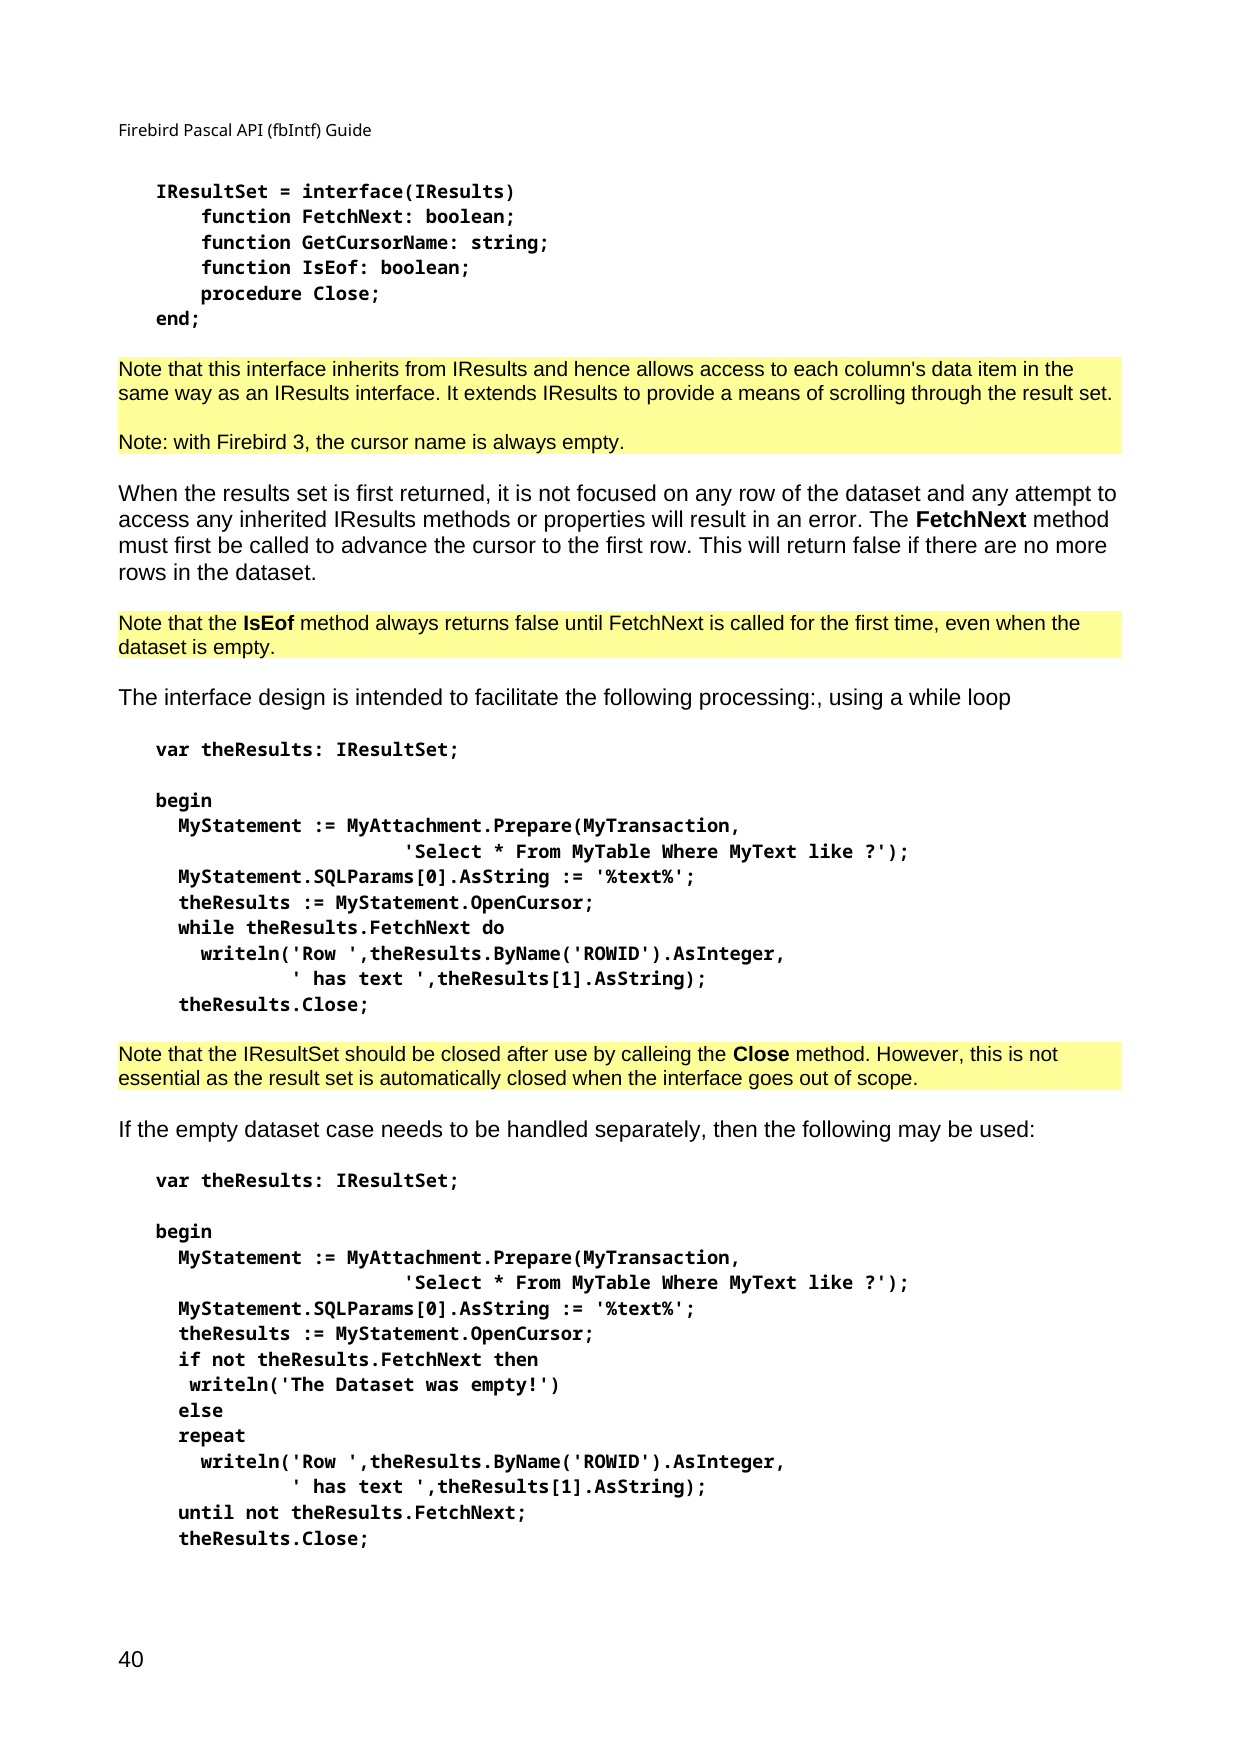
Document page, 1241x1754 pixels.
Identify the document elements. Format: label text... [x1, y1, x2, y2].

text writeln('The Dataset was empty!') [156, 1372, 1122, 1397]
text repeat [156, 1423, 1122, 1448]
text var theResults: IResultSet; [156, 1167, 1122, 1193]
text if not theResults.FetchNext then [156, 1346, 1122, 1372]
text until not theResults.FetchNext; [156, 1499, 1122, 1525]
text procedure Close; [156, 280, 1122, 306]
text When the results set is first returned, it is not focused on any row of the dataset and any attempt to access any inherited IResults methods or properties will result in an error. The FetchNext method must first be called to advance the cursor to the first row. This will return false if there are no more rows in the dataset. [118, 480, 1122, 585]
text ' has text ',theResults[1].AsString); [156, 1474, 1122, 1499]
text IResultSet = interface(IResults) [156, 178, 1122, 204]
text function GetCursorName: string; [156, 229, 1122, 255]
text ' has text ',theResults[1].AsString); [156, 966, 1122, 991]
text writeln('Row ',theResults.ByName('ROWID').AsInteger, [156, 940, 1122, 966]
text theResults := MyStatement.OpenCursor; [156, 1321, 1122, 1346]
text theResults := MyStatement.OpenCursor; [156, 889, 1122, 914]
text else [156, 1397, 1122, 1423]
text If the empty dataset case needs to be handled separately, then the following may be used: [118, 1116, 1122, 1142]
text MyStatement := MyAttachment.Prepare(MyTransaction, [156, 812, 1122, 838]
text begin [156, 1218, 1122, 1244]
text function FetchNext: boolean; [156, 204, 1122, 229]
text Note: with Firebird 3, the cursor name is always empty. [118, 430, 1122, 454]
text Note that the IsEof method always returns false until FetchNext is called for the first time, even when the dataset is empty. [118, 611, 1122, 658]
text begin [156, 787, 1122, 812]
text function IsEof: boolean; [156, 255, 1122, 280]
text The interface design is intended to facilitate the following processing:, using a while loop [118, 684, 1122, 710]
text MyStatement.SQLParams[0].AsString := '%text%'; [156, 1295, 1122, 1321]
text while theResults.FetchNext do [156, 914, 1122, 940]
text Note that the IResultSet should be closed after use by calleing the Close method. However, this is not essential as the result set is automatically closed when the interface goes out of scope. [118, 1042, 1122, 1090]
text Note that this interface inherits from IResults and hence allows access to each column's data item in the same way as an IResults interface. It extends IResults to provide a means of scrolling through the result set. [118, 357, 1122, 405]
text 'Select * From MyTable Where MyText like ?'); [156, 838, 1122, 863]
text MyStatement.SQLParams[0].AsString := '%text%'; [156, 863, 1122, 889]
text writeln('Row ',theResults.ByName('ROWID').AsInteger, [156, 1448, 1122, 1474]
text 'Select * From MyTable Where MyText like ?'); [156, 1269, 1122, 1295]
text var theResults: IResultSet; [156, 736, 1122, 761]
text theResults.Close; [156, 1525, 1122, 1550]
text MyStatement := MyAttachment.Prepare(MyTransaction, [156, 1244, 1122, 1269]
text theResults.Close; [156, 991, 1122, 1017]
text end; [156, 306, 1122, 331]
